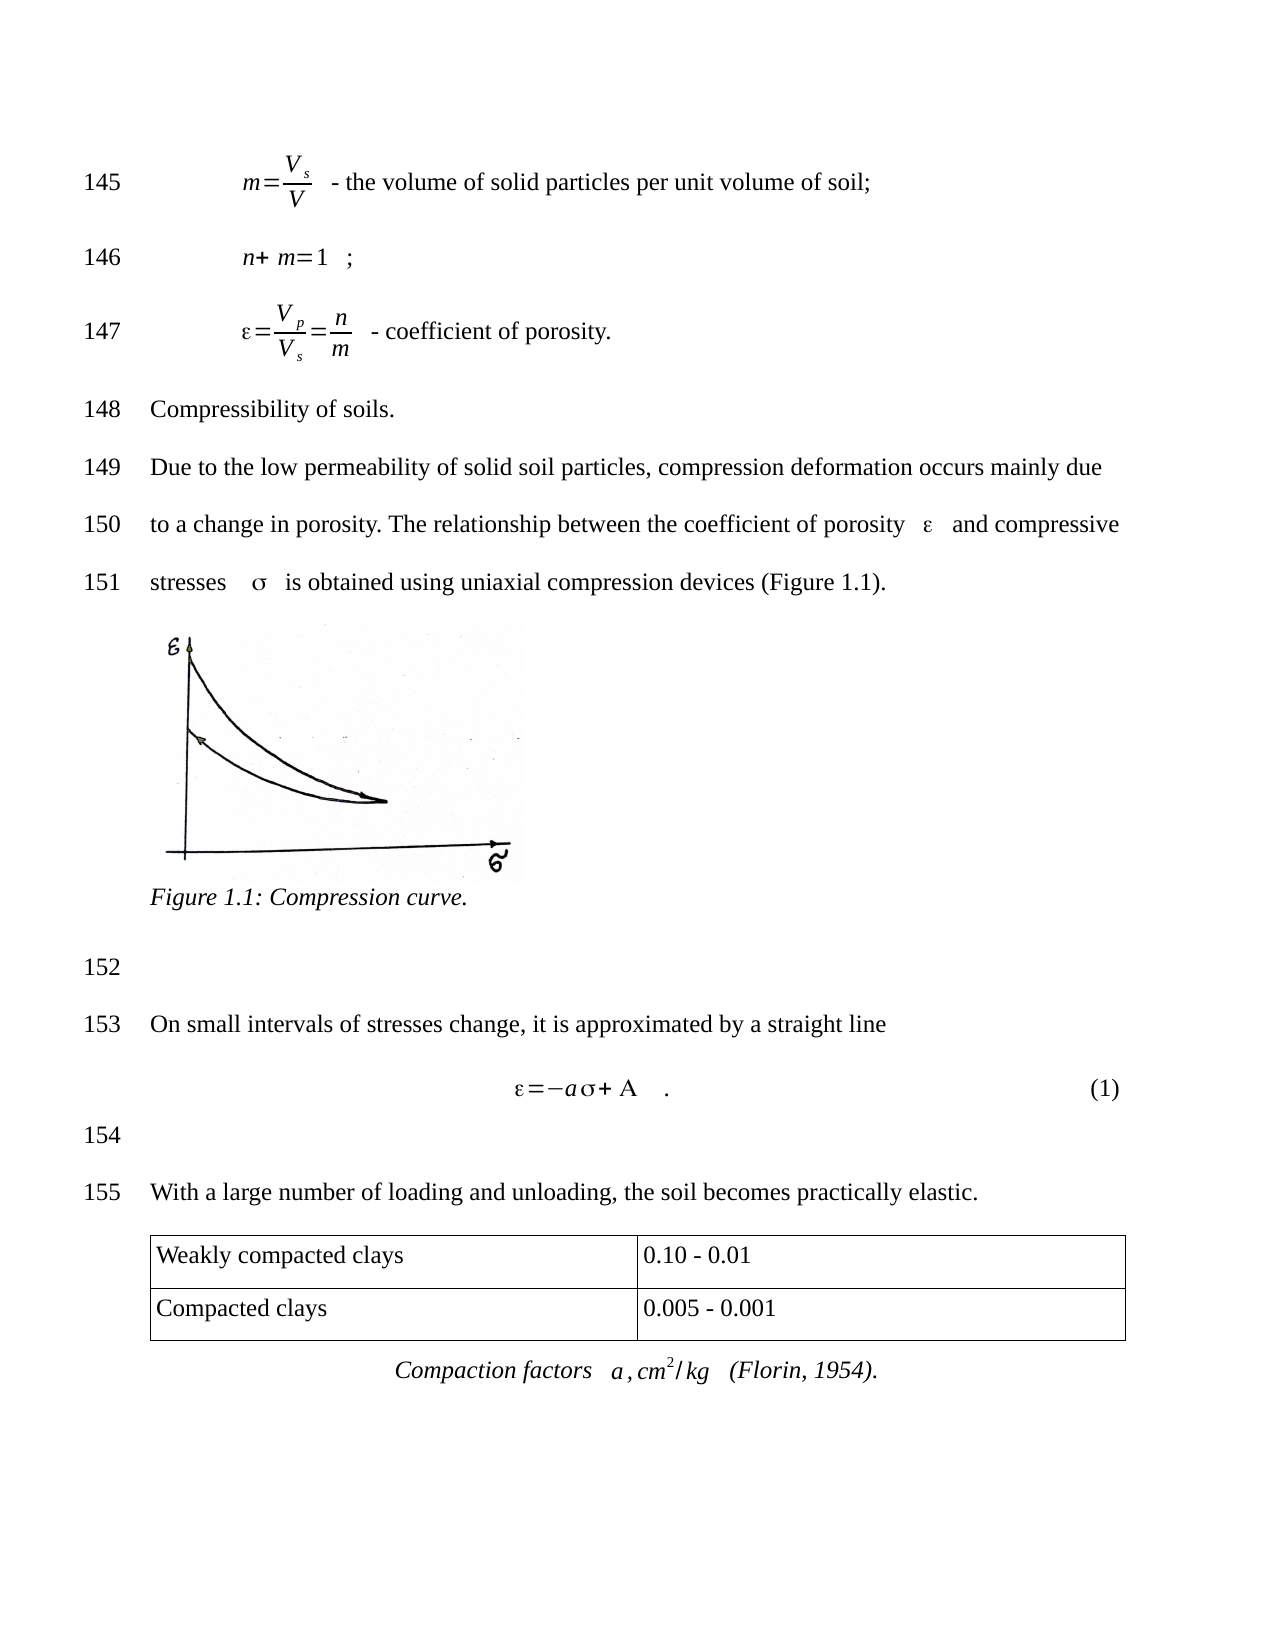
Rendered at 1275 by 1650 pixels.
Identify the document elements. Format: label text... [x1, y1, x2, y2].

table_header [150, 624, 1125, 952]
text Due to the low permeability of solid soil particles, compression deformation occurs mainly due to a change in porosity. The relationship between the coefficient of porosityand compressive stresses is obtained using uniaxial compression devices (Figure 1.1). [150, 452, 1125, 596]
text With a large number of loading and unloading, the soil becomes practically elastic. [150, 1177, 1125, 1206]
table_cell 0.005 - 0.001 [638, 1289, 1125, 1340]
table_header 0.10 - 0.01 [638, 1236, 1125, 1288]
text Compaction factors(Florin, 1954). [150, 1353, 1125, 1384]
table_cell Compacted clays [151, 1289, 637, 1340]
text ; [150, 242, 1125, 270]
text On small intervals of stresses change, it is approximated by a straight line [150, 1009, 1125, 1038]
table_header Weakly compacted clays [151, 1236, 637, 1288]
table_header . [150, 1067, 1017, 1120]
text Compressibility of soils. [150, 394, 1125, 423]
picture [150, 624, 523, 882]
text - coefficient of porosity. [150, 299, 1125, 366]
text - the volume of solid particles per unit volume of soil; [150, 150, 1125, 213]
table_header (1) [1017, 1067, 1125, 1120]
